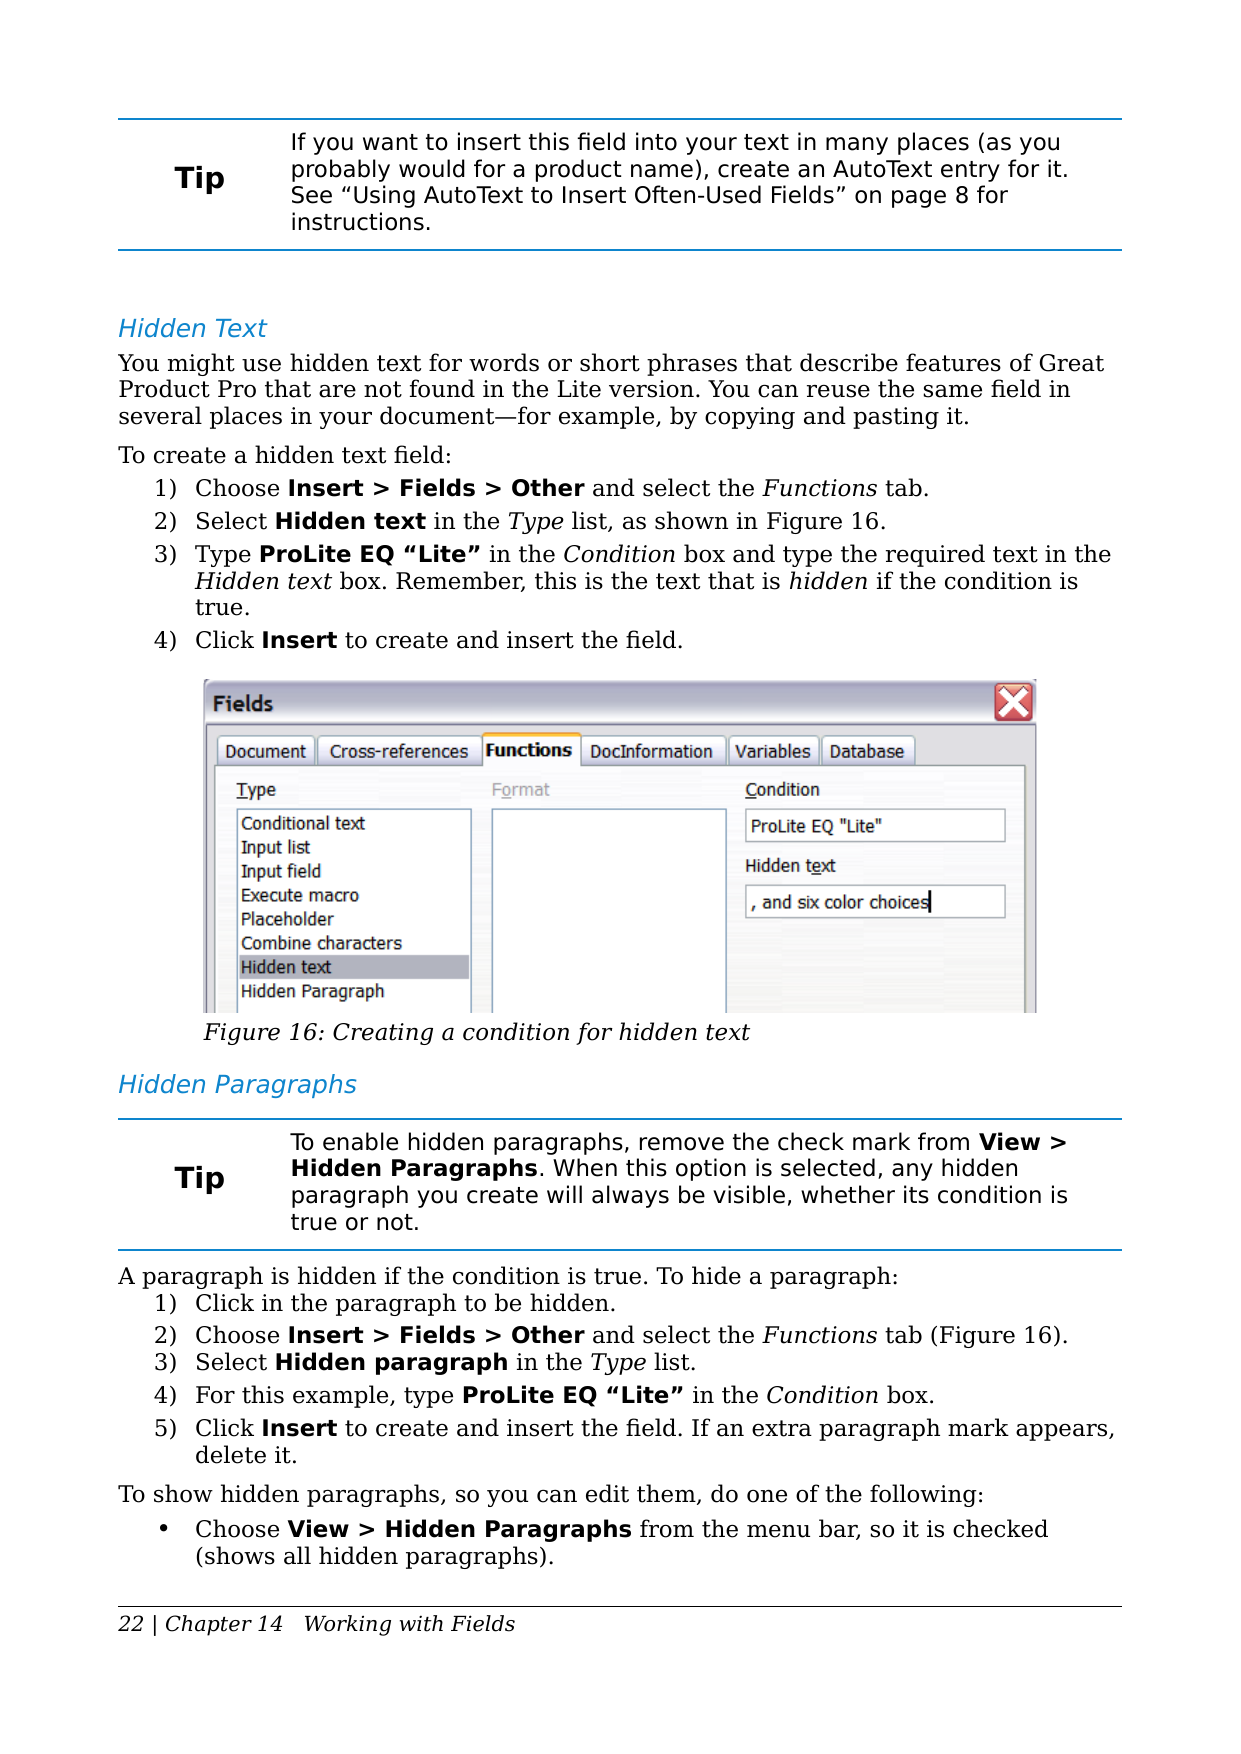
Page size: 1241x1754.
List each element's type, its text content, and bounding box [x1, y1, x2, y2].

table_header Tip [118, 120, 281, 249]
list Select Hidden text in the Type list, as shown in Figure 16. [177, 508, 1122, 535]
list Click in the paragraph to be hidden. [177, 1290, 1122, 1316]
list Choose Insert > Fields > Other and select the Functions tab. [177, 475, 1122, 502]
list To create a hidden text field: [118, 442, 1122, 469]
list Choose Insert > Fields > Other and select the Functions tab (Figure 16). [177, 1323, 1122, 1349]
list Type ProLite EQ “Lite” in the Condition box and type the required text in the Hidden text box. Remember, this is the text that is hidden if the condition is true. [177, 541, 1122, 621]
list To show hidden paragraphs, so you can edit them, do one of the following: [118, 1481, 1122, 1508]
text You might use hidden text for words or short phrases that describe features of Great Product Pro that are not found in the Lite version. You can reuse the same field in several places in your document—for example, by copying and pasting it. [118, 350, 1122, 430]
table_header Tip [118, 1120, 281, 1248]
table_header To enable hidden paragraphs, remove the check mark from View > Hidden Paragraphs. When this option is selected, any hidden paragraph you create will always be visible, whether its condition is true or not. [281, 1120, 1122, 1248]
text A paragraph is hidden if the condition is true. To hide a paragraph: [118, 1263, 1122, 1290]
list Select Hidden paragraph in the Type list. [177, 1349, 1122, 1376]
list Click Insert to create and insert the field. [177, 627, 1122, 654]
list For this example, type ProLite EQ “Lite” in the Condition box. [177, 1382, 1122, 1409]
table_header If you want to insert this field into your text in many places (as you probably would for a product name), create an AutoText entry for it. See “Using AutoText to iInsert Often-Used Fields” on page 8 for instructions. [281, 120, 1122, 249]
list Choose View > Hidden Paragraphs from the menu bar, so it is checked (shows all hidden paragraphs). [156, 1514, 1122, 1570]
subtitle Hidden Text [118, 314, 1122, 343]
subtitle Hidden Paragraphs [118, 1070, 1122, 1099]
picture [203, 679, 1037, 1013]
text Figure 16: Creating a condition for hidden text [204, 1019, 1037, 1046]
list Click Insert to create and insert the field. If an extra paragraph mark appears, delete it. [177, 1415, 1122, 1468]
